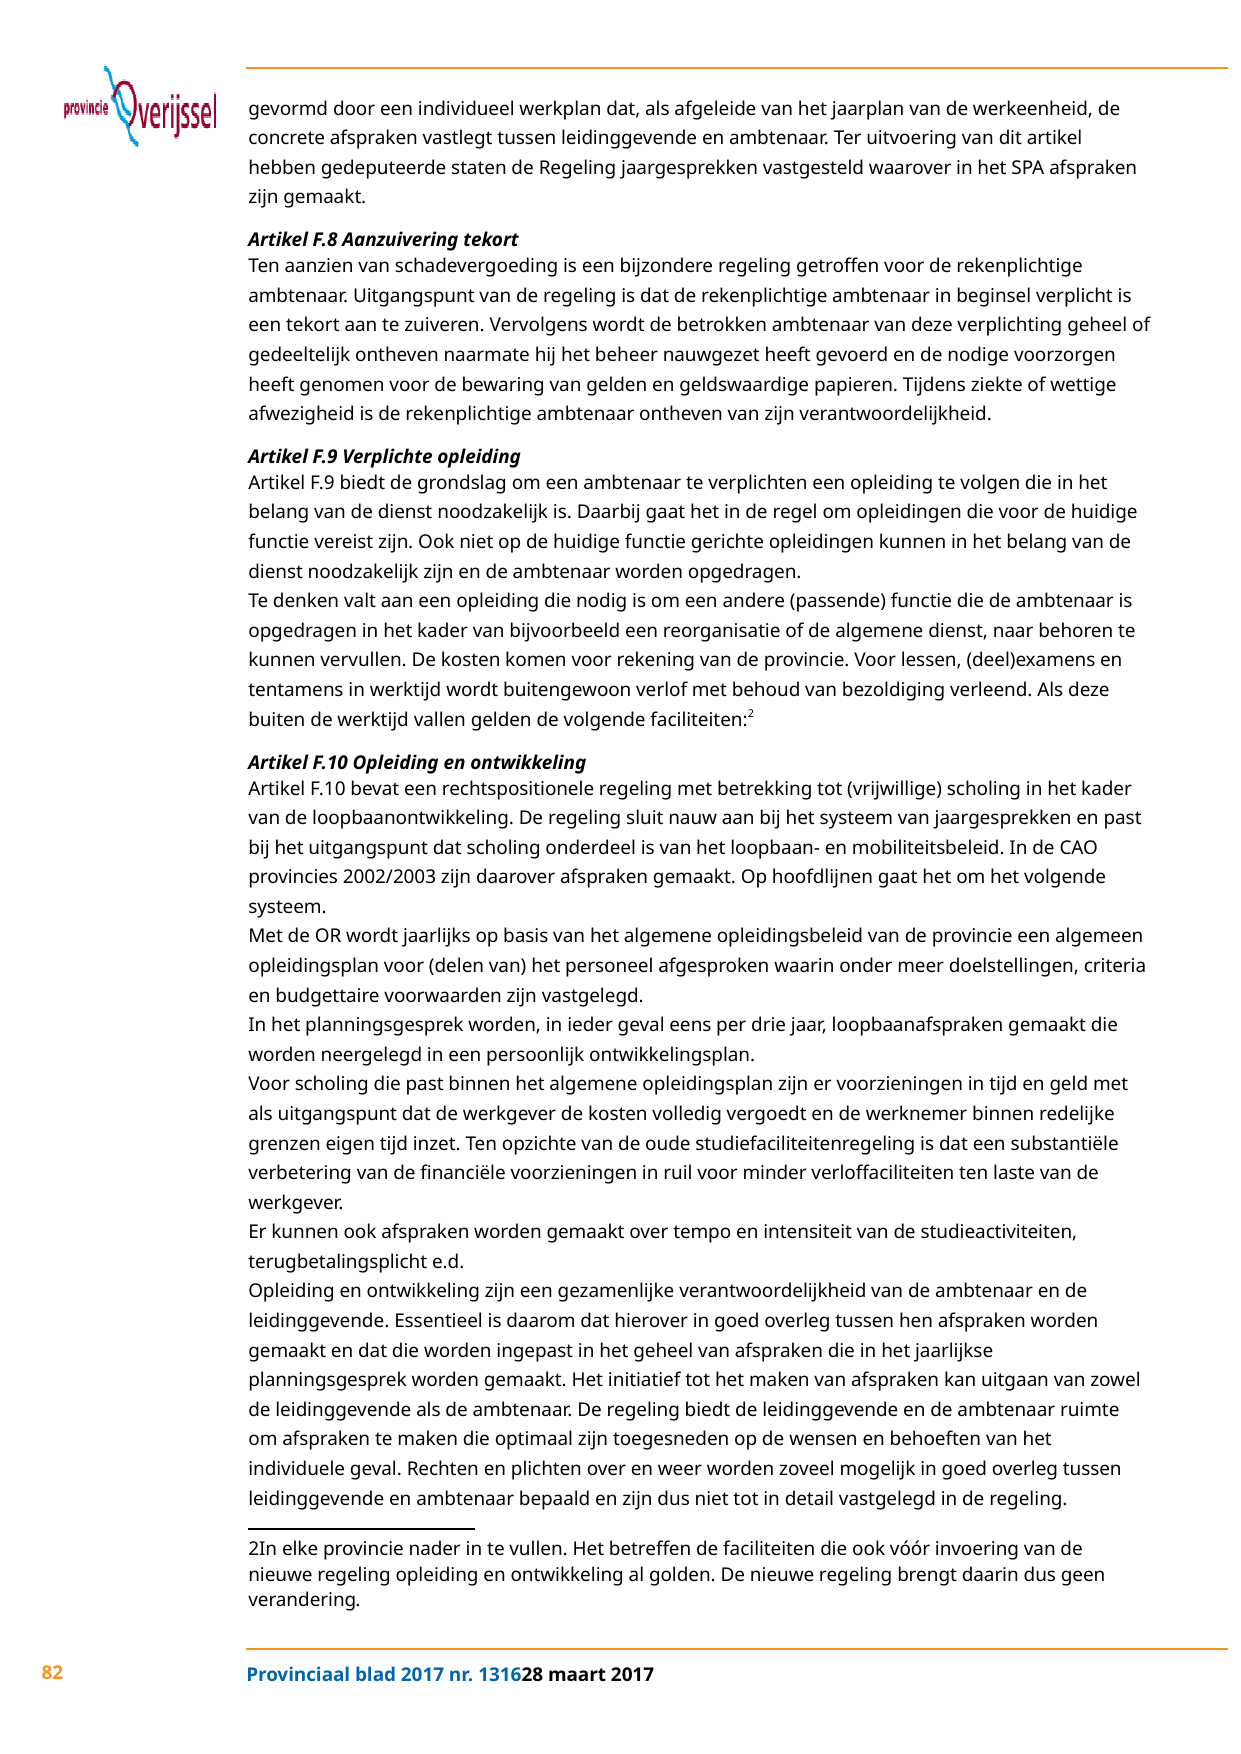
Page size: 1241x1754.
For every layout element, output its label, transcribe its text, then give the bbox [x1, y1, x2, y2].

text Er kunnen ook afspraken worden gemaakt over tempo en intensiteit van de studieactiviteiten, terugbetalingsplicht e.d. [248, 1218, 1152, 1274]
text In het planningsgesprek worden, in ieder geval eens per drie jaar, loopbaanafspraken gemaakt die worden neergelegd in een persoonlijk ontwikkelingsplan. [248, 1011, 1152, 1067]
text Te denken valt aan een opleiding die nodig is om een andere (passende) functie die de ambtenaar is opgedragen in het kader van bijvoorbeeld een reorganisatie of de algemene dienst, naar behoren te kunnen vervullen. De kosten komen voor rekening van de provincie. Voor lessen, (deel)examens en tentamens in werktijd wordt buitengewoon verlof met behoud van bezoldiging verleend. Als deze buiten de werktijd vallen gelden de volgende faciliteiten: [248, 587, 1152, 732]
text Artikel F.9 Verplichte opleiding [248, 443, 1152, 469]
text gevormd door een individueel werkplan dat, als afgeleide van het jaarplan van de werkeenheid, de concrete afspraken vastlegt tussen leidinggevende en ambtenaar. Ter uitvoering van dit artikel hebben gedeputeerde staten de Regeling jaargesprekken vastgesteld waarover in het SPA afspraken zijn gemaakt. [248, 95, 1152, 209]
picture [41, 47, 231, 172]
text Artikel F.8 Aanzuivering tekort [248, 227, 1152, 252]
text Artikel F.10 bevat een rechtspositionele regeling met betrekking tot (vrijwillige) scholing in het kader van de loopbaanontwikkeling. De regeling sluit nauw aan bij het systeem van jaargesprekken en past bij het uitgangspunt dat scholing onderdeel is van het loopbaan- en mobiliteitsbeleid. In de CAO provincies 2002/2003 zijn daarover afspraken gemaakt. Op hoofdlijnen gaat het om het volgende systeem. [248, 775, 1152, 919]
text Artikel F.9 biedt de grondslag om een ambtenaar te verplichten een opleiding te volgen die in het belang van de dienst noodzakelijk is. Daarbij gaat het in de regel om opleidingen die voor de huidige functie vereist zijn. Ook niet op de huidige functie gerichte opleidingen kunnen in het belang van de dienst noodzakelijk zijn en de ambtenaar worden opgedragen. [248, 469, 1152, 584]
text Artikel F.10 Opleiding en ontwikkeling [248, 749, 1152, 775]
text Ten aanzien van schadevergoeding is een bijzondere regeling getroffen voor de rekenplichtige ambtenaar. Uitgangspunt van de regeling is dat de rekenplichtige ambtenaar in beginsel verplicht is een tekort aan te zuiveren. Vervolgens wordt de betrokken ambtenaar van deze verplichting geheel of gedeeltelijk ontheven naarmate hij het beheer nauwgezet heeft gevoerd en de nodige voorzorgen heeft genomen voor de bewaring van gelden en geldswaardige papieren. Tijdens ziekte of wettige afwezigheid is de rekenplichtige ambtenaar ontheven van zijn verantwoordelijkheid. [248, 252, 1152, 426]
text In elke provincie nader in te vullen. Het betreffen de faciliteiten die ook vóór invoering van de nieuwe regeling opleiding en ontwikkeling al golden. De nieuwe regeling brengt daarin dus geen verandering. [248, 1535, 1152, 1612]
text Opleiding en ontwikkeling zijn een gezamenlijke verantwoordelijkheid van de ambtenaar en de leidinggevende. Essentieel is daarom dat hierover in goed overleg tussen hen afspraken worden gemaakt en dat die worden ingepast in het geheel van afspraken die in het jaarlijkse planningsgesprek worden gemaakt. Het initiatief tot het maken van afspraken kan uitgaan van zowel de leidinggevende als de ambtenaar. De regeling biedt de leidinggevende en de ambtenaar ruimte om afspraken te maken die optimaal zijn toegesneden op de wensen en behoeften van het individuele geval. Rechten en plichten over en weer worden zoveel mogelijk in goed overleg tussen leidinggevende en ambtenaar bepaald en zijn dus niet tot in detail vastgelegd in de regeling. [248, 1278, 1152, 1510]
text Voor scholing die past binnen het algemene opleidingsplan zijn er voorzieningen in tijd en geld met als uitgangspunt dat de werkgever de kosten volledig vergoedt en de werknemer binnen redelijke grenzen eigen tijd inzet. Ten opzichte van de oude studiefaciliteitenregeling is dat een substantiële verbetering van de financiële voorzieningen in ruil voor minder verloffaciliteiten ten laste van de werkgever. [248, 1071, 1152, 1214]
text Met de OR wordt jaarlijks op basis van het algemene opleidingsbeleid van de provincie een algemeen opleidingsplan voor (delen van) het personeel afgesproken waarin onder meer doelstellingen, criteria en budgettaire voorwaarden zijn vastgelegd. [248, 923, 1152, 1007]
